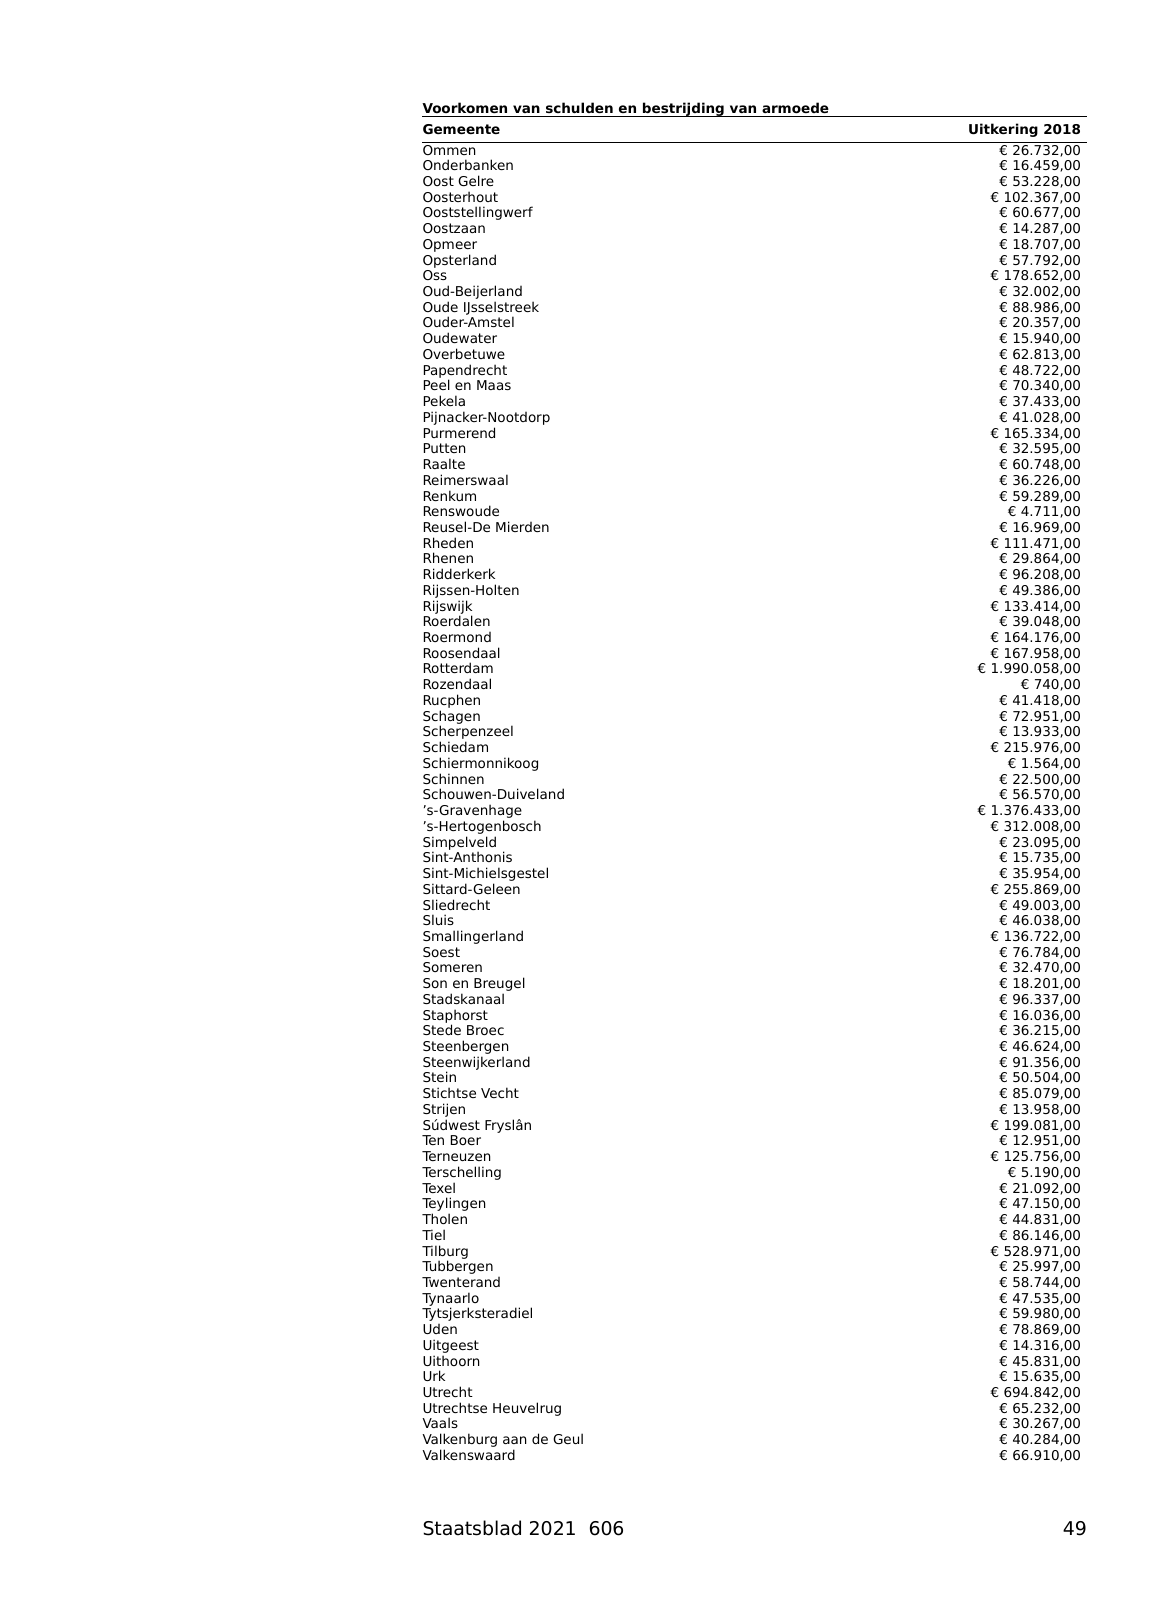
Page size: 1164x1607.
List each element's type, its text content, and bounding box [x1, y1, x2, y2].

table_cell Rucphen [422, 693, 863, 708]
table_cell Twenterand [422, 1275, 863, 1291]
table_cell € 91.356,00 [863, 1055, 1087, 1070]
table_cell € 167.958,00 [863, 646, 1087, 661]
table_cell € 72.951,00 [863, 709, 1087, 724]
table_cell € 26.732,00 [863, 143, 1087, 158]
table_cell € 88.986,00 [863, 300, 1087, 315]
table_cell Schouwen-Duiveland [422, 787, 863, 803]
table_cell Ooststellingwerf [422, 205, 863, 221]
table_cell Terschelling [422, 1165, 863, 1180]
table_cell Utrecht [422, 1385, 863, 1401]
table_cell € 36.215,00 [863, 1023, 1087, 1039]
table_cell € 4.711,00 [863, 504, 1087, 520]
table_cell Tilburg [422, 1243, 863, 1259]
table_cell Sint-Anthonis [422, 850, 863, 866]
table_cell Teylingen [422, 1196, 863, 1212]
table_cell € 29.864,00 [863, 551, 1087, 567]
table_cell € 59.289,00 [863, 488, 1087, 504]
table_cell € 60.677,00 [863, 205, 1087, 221]
table_cell Uitkering 2018 [863, 117, 1087, 142]
table_cell Stadskanaal [422, 992, 863, 1007]
table_cell Tiel [422, 1228, 863, 1243]
table_cell Rijswijk [422, 599, 863, 614]
table_cell Simpelveld [422, 834, 863, 850]
table_cell Opsterland [422, 253, 863, 268]
table_cell Tynaarlo [422, 1291, 863, 1306]
table_cell € 86.146,00 [863, 1228, 1087, 1243]
table_cell € 16.969,00 [863, 520, 1087, 536]
table_cell Reusel-De Mierden [422, 520, 863, 536]
table_cell Stein [422, 1070, 863, 1086]
table_cell Vaals [422, 1416, 863, 1432]
table_cell Schiedam [422, 740, 863, 756]
table_cell Uitgeest [422, 1338, 863, 1353]
table_header Voorkomen van schulden en bestrijding van armoede [422, 100, 1087, 116]
table_cell € 96.337,00 [863, 992, 1087, 1007]
table_cell Terneuzen [422, 1149, 863, 1165]
table_cell Son en Breugel [422, 976, 863, 992]
table_cell Roerdalen [422, 614, 863, 630]
table_cell € 57.792,00 [863, 253, 1087, 268]
table_cell € 49.003,00 [863, 897, 1087, 913]
table_cell € 178.652,00 [863, 268, 1087, 284]
table_cell Súdwest Fryslân [422, 1118, 863, 1133]
table_cell € 44.831,00 [863, 1212, 1087, 1228]
table_cell € 45.831,00 [863, 1354, 1087, 1369]
table_cell Rhenen [422, 551, 863, 567]
table_cell € 32.595,00 [863, 441, 1087, 457]
table_cell € 47.150,00 [863, 1196, 1087, 1212]
table_cell Ten Boer [422, 1133, 863, 1149]
table_cell Gemeente [422, 117, 863, 142]
table_cell € 21.092,00 [863, 1180, 1087, 1196]
table_cell € 35.954,00 [863, 866, 1087, 882]
table_cell Papendrecht [422, 363, 863, 378]
table_cell € 49.386,00 [863, 583, 1087, 598]
table_cell € 5.190,00 [863, 1165, 1087, 1180]
table_cell Roosendaal [422, 646, 863, 661]
table_cell € 1.376.433,00 [863, 803, 1087, 819]
table_cell € 78.869,00 [863, 1322, 1087, 1338]
table_cell Oosterhout [422, 190, 863, 205]
table_cell Oude IJsselstreek [422, 300, 863, 315]
table_cell Ommen [422, 143, 863, 158]
table_cell € 215.976,00 [863, 740, 1087, 756]
table_cell € 70.340,00 [863, 378, 1087, 394]
table_cell Oss [422, 268, 863, 284]
table_cell € 12.951,00 [863, 1133, 1087, 1149]
table_cell € 40.284,00 [863, 1432, 1087, 1448]
table_cell Schagen [422, 709, 863, 724]
table_cell Rijssen-Holten [422, 583, 863, 598]
table_cell Texel [422, 1180, 863, 1196]
table_cell Renswoude [422, 504, 863, 520]
table_cell Schinnen [422, 771, 863, 787]
table_cell Raalte [422, 457, 863, 473]
table_cell € 18.707,00 [863, 237, 1087, 252]
table_cell € 15.735,00 [863, 850, 1087, 866]
table_cell Purmerend [422, 425, 863, 441]
table_cell Steenbergen [422, 1039, 863, 1054]
table_cell € 13.958,00 [863, 1102, 1087, 1117]
table_cell € 18.201,00 [863, 976, 1087, 992]
table_cell Rotterdam [422, 661, 863, 677]
table_cell Oost Gelre [422, 174, 863, 189]
table_cell Opmeer [422, 237, 863, 252]
table_cell € 111.471,00 [863, 536, 1087, 551]
table_cell Onderbanken [422, 158, 863, 174]
table_cell € 14.287,00 [863, 221, 1087, 237]
table_cell € 255.869,00 [863, 882, 1087, 897]
table_cell Pekela [422, 394, 863, 410]
table_cell Urk [422, 1369, 863, 1385]
table_cell € 39.048,00 [863, 614, 1087, 630]
table_cell Stichtse Vecht [422, 1086, 863, 1102]
table_cell € 14.316,00 [863, 1338, 1087, 1353]
table_cell € 60.748,00 [863, 457, 1087, 473]
table_cell € 16.459,00 [863, 158, 1087, 174]
table_cell € 85.079,00 [863, 1086, 1087, 1102]
table_cell € 13.933,00 [863, 724, 1087, 740]
table_cell Oudewater [422, 331, 863, 347]
table_cell Strijen [422, 1102, 863, 1117]
table_cell € 136.722,00 [863, 929, 1087, 944]
table_cell Renkum [422, 488, 863, 504]
table_cell € 66.910,00 [863, 1448, 1087, 1463]
table_cell € 62.813,00 [863, 347, 1087, 362]
table_cell € 30.267,00 [863, 1416, 1087, 1432]
table_cell € 46.624,00 [863, 1039, 1087, 1054]
table_cell € 96.208,00 [863, 567, 1087, 583]
table_cell Soest [422, 945, 863, 960]
table_cell Sittard-Geleen [422, 882, 863, 897]
table_cell € 46.038,00 [863, 913, 1087, 929]
table_cell ’s-Gravenhage [422, 803, 863, 819]
table_cell € 56.570,00 [863, 787, 1087, 803]
table_cell Tubbergen [422, 1259, 863, 1275]
table_cell Scherpenzeel [422, 724, 863, 740]
table_cell € 740,00 [863, 677, 1087, 693]
table_cell € 32.002,00 [863, 284, 1087, 299]
table_cell € 125.756,00 [863, 1149, 1087, 1165]
table_cell Putten [422, 441, 863, 457]
table_cell € 41.028,00 [863, 410, 1087, 425]
table_cell € 528.971,00 [863, 1243, 1087, 1259]
table_cell Rozendaal [422, 677, 863, 693]
table_cell € 65.232,00 [863, 1401, 1087, 1416]
table_cell € 20.357,00 [863, 315, 1087, 331]
table_cell Sliedrecht [422, 897, 863, 913]
table_cell Overbetuwe [422, 347, 863, 362]
table_cell Staphorst [422, 1008, 863, 1023]
table_cell € 58.744,00 [863, 1275, 1087, 1291]
table_cell Pijnacker-Nootdorp [422, 410, 863, 425]
table_cell € 1.564,00 [863, 756, 1087, 771]
table_cell Uithoorn [422, 1354, 863, 1369]
table_cell € 165.334,00 [863, 425, 1087, 441]
table_cell Someren [422, 960, 863, 976]
table_cell € 48.722,00 [863, 363, 1087, 378]
table_cell € 41.418,00 [863, 693, 1087, 708]
table_cell € 59.980,00 [863, 1306, 1087, 1322]
table_cell Uden [422, 1322, 863, 1338]
table_cell € 199.081,00 [863, 1118, 1087, 1133]
table_cell € 32.470,00 [863, 960, 1087, 976]
table_cell € 23.095,00 [863, 834, 1087, 850]
table_cell € 25.997,00 [863, 1259, 1087, 1275]
table_cell € 694.842,00 [863, 1385, 1087, 1401]
table_cell € 16.036,00 [863, 1008, 1087, 1023]
table_cell € 15.635,00 [863, 1369, 1087, 1385]
table_cell € 1.990.058,00 [863, 661, 1087, 677]
table_cell Tholen [422, 1212, 863, 1228]
table_cell € 36.226,00 [863, 473, 1087, 488]
table_cell Ridderkerk [422, 567, 863, 583]
table_cell Steenwijkerland [422, 1055, 863, 1070]
table_cell ’s-Hertogenbosch [422, 819, 863, 834]
table_cell Oud-Beijerland [422, 284, 863, 299]
table_cell Oostzaan [422, 221, 863, 237]
table_cell € 76.784,00 [863, 945, 1087, 960]
table_cell Schiermonnikoog [422, 756, 863, 771]
table_cell € 37.433,00 [863, 394, 1087, 410]
table_cell Utrechtse Heuvelrug [422, 1401, 863, 1416]
table_cell € 164.176,00 [863, 630, 1087, 646]
table_cell € 15.940,00 [863, 331, 1087, 347]
table_cell € 53.228,00 [863, 174, 1087, 189]
table_cell € 22.500,00 [863, 771, 1087, 787]
table_cell € 50.504,00 [863, 1070, 1087, 1086]
table_cell Reimerswaal [422, 473, 863, 488]
table_cell Sint-Michielsgestel [422, 866, 863, 882]
table_cell Sluis [422, 913, 863, 929]
table_cell Peel en Maas [422, 378, 863, 394]
table_cell Valkenburg aan de Geul [422, 1432, 863, 1448]
table_cell Tytsjerksteradiel [422, 1306, 863, 1322]
table_cell Rheden [422, 536, 863, 551]
table_cell € 102.367,00 [863, 190, 1087, 205]
table_cell Roermond [422, 630, 863, 646]
table_cell € 133.414,00 [863, 599, 1087, 614]
table_cell Ouder-Amstel [422, 315, 863, 331]
table_cell € 312.008,00 [863, 819, 1087, 834]
table_cell Smallingerland [422, 929, 863, 944]
table_cell € 47.535,00 [863, 1291, 1087, 1306]
table_cell Valkenswaard [422, 1448, 863, 1463]
table_cell Stede Broec [422, 1023, 863, 1039]
